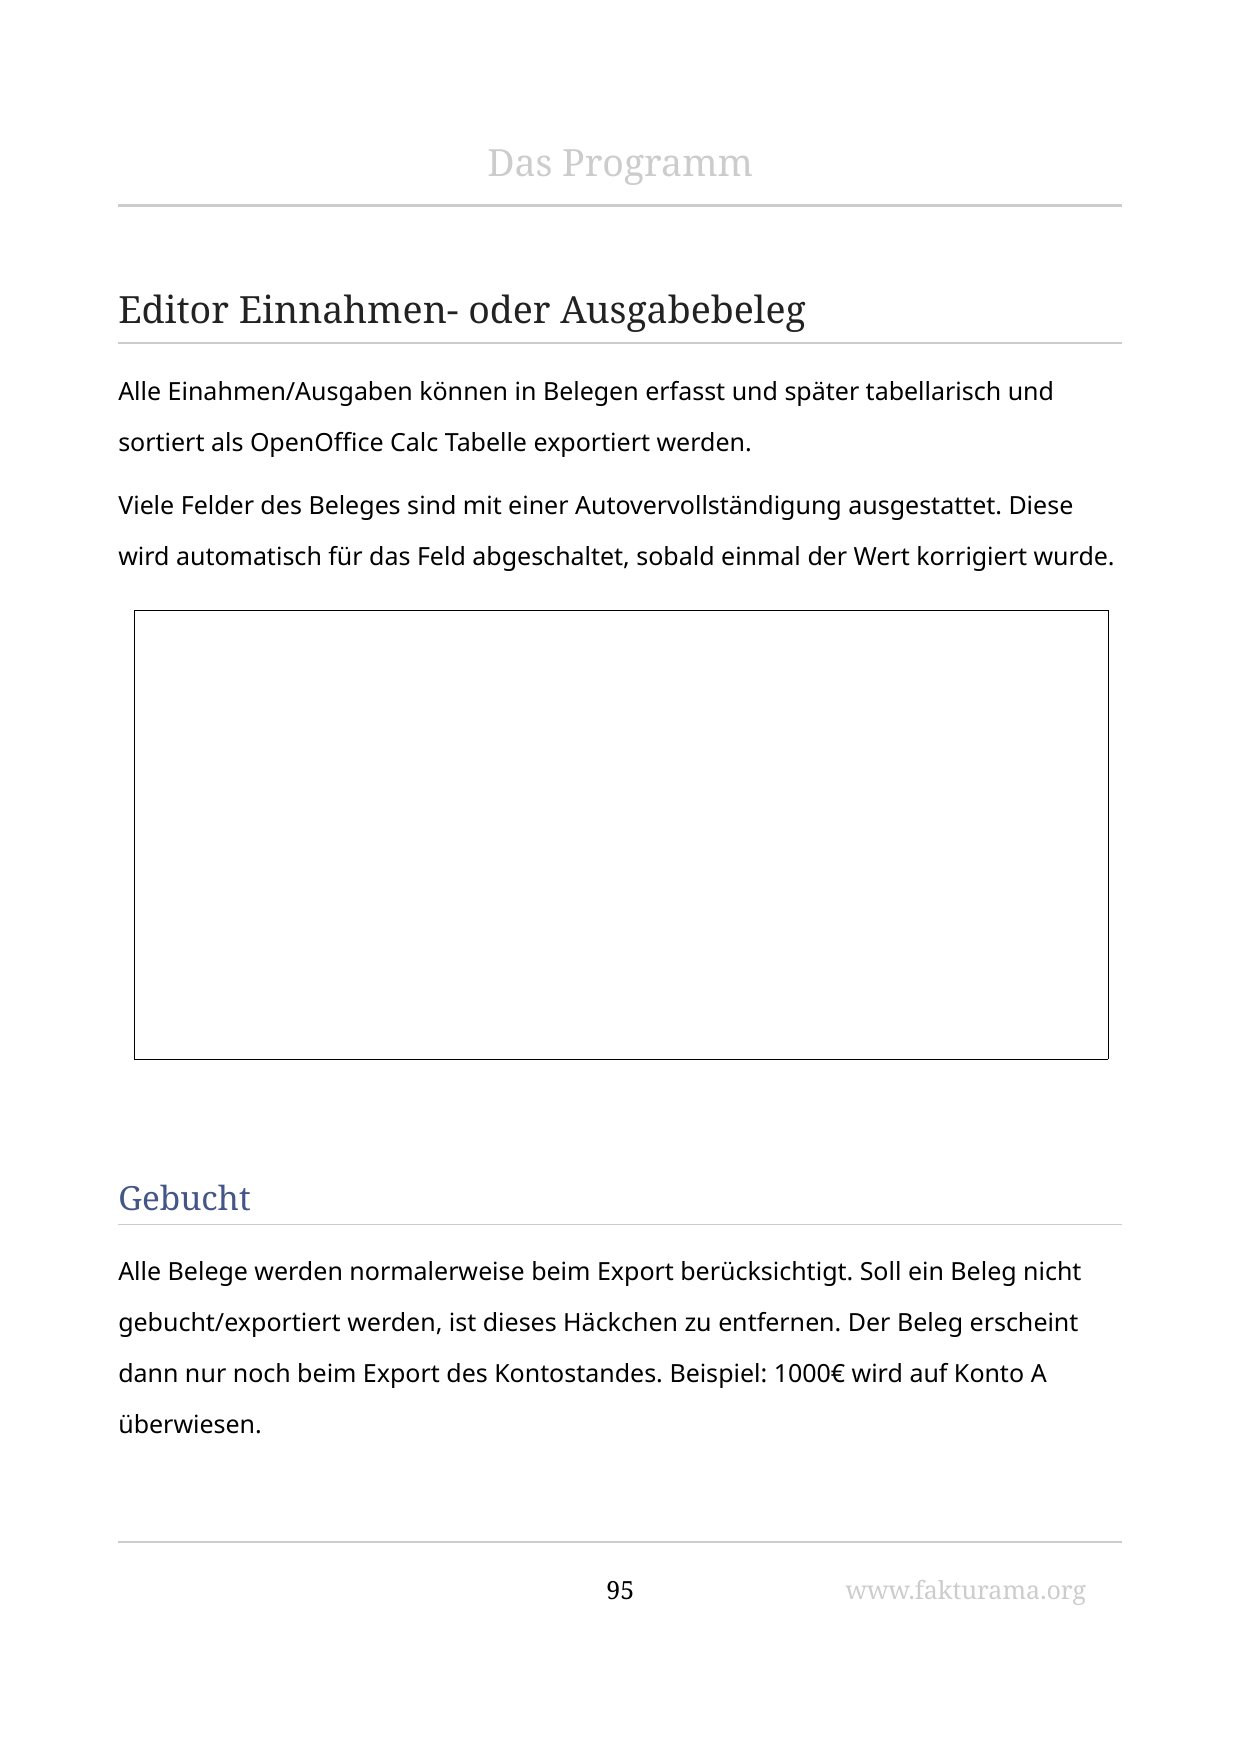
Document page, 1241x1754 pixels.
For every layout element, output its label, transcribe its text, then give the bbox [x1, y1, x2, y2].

subtitle Editor Einnahmen- oder Ausgabebeleg [118, 283, 1122, 342]
text Viele Felder des Beleges sind mit einer Autovervollständigung ausgestattet. Diese wird automatisch für das Feld abgeschaltet, sobald einmal der Wert korrigiert wurde. [118, 488, 1122, 573]
subtitle Gebucht [118, 1174, 1122, 1224]
text Alle Belege werden normalerweise beim Export berücksichtigt. Soll ein Beleg nicht gebucht/exportiert werden, ist dieses Häckchen zu entfernen. Der Beleg erscheint dann nur noch beim Export des Kontostandes. Beispiel: 1000€ wird auf Konto A überwiesen. [118, 1254, 1122, 1441]
text Alle Einahmen/Ausgaben können in Belegen erfasst und später tabellarisch und sortiert als OpenOffice Calc Tabelle exportiert werden. [118, 373, 1122, 458]
